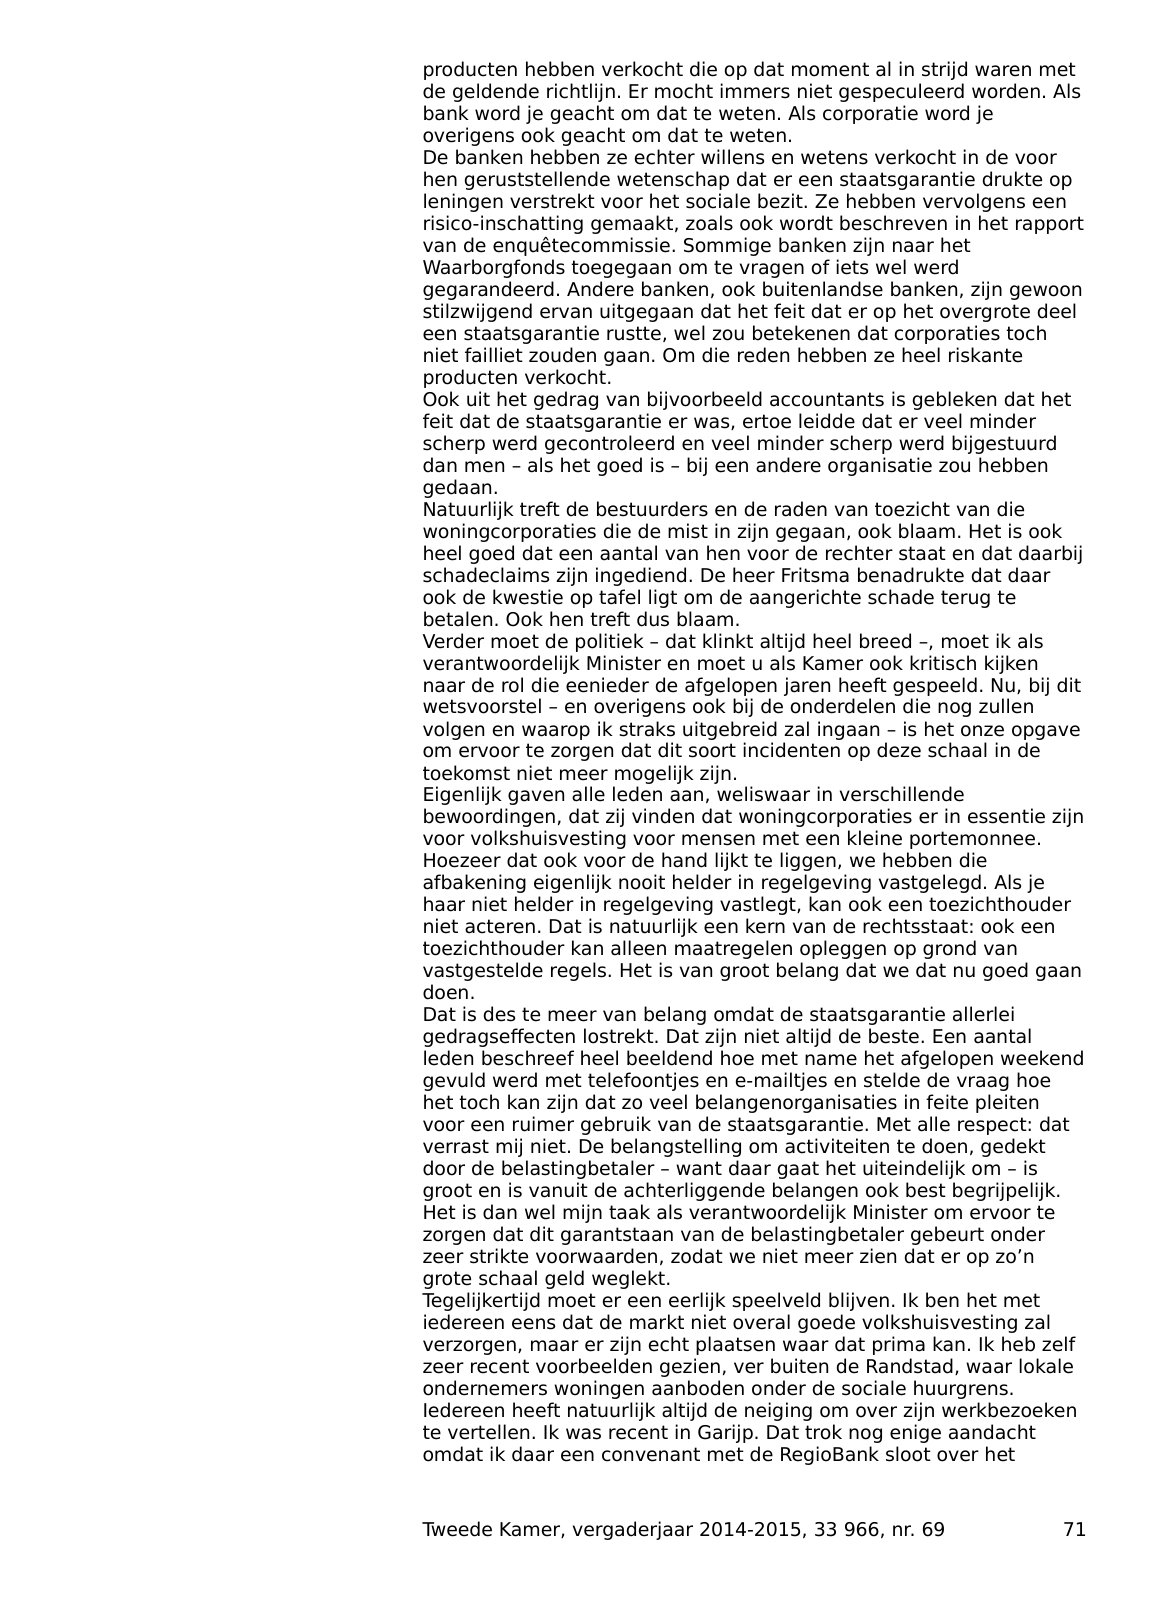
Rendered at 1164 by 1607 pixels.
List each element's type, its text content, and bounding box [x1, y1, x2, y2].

text Verder moet de politiek – dat klinkt altijd heel breed –, moet ik als verantwoordelijk Minister en moet u als Kamer ook kritisch kijken naar de rol die eenieder de afgelopen jaren heeft gespeeld. Nu, bij dit wetsvoorstel – en overigens ook bij de onderdelen die nog zullen volgen en waarop ik straks uitgebreid zal ingaan – is het onze opgave om ervoor te zorgen dat dit soort incidenten op deze schaal in de toekomst niet meer mogelijk zijn. [422, 631, 1087, 784]
text Ook uit het gedrag van bijvoorbeeld accountants is gebleken dat het feit dat de staatsgarantie er was, ertoe leidde dat er veel minder scherp werd gecontroleerd en veel minder scherp werd bijgestuurd dan men – als het goed is – bij een andere organisatie zou hebben gedaan. [422, 389, 1087, 499]
text Natuurlijk treft de bestuurders en de raden van toezicht van die woningcorporaties die de mist in zijn gegaan, ook blaam. Het is ook heel goed dat een aantal van hen voor de rechter staat en dat daarbij schadeclaims zijn ingediend. De heer Fritsma benadrukte dat daar ook de kwestie op tafel ligt om de aangerichte schade terug te betalen. Ook hen treft dus blaam. [422, 499, 1087, 631]
text Tegelijkertijd moet er een eerlijk speelveld blijven. Ik ben het met iedereen eens dat de markt niet overal goede volkshuisvesting zal verzorgen, maar er zijn echt plaatsen waar dat prima kan. Ik heb zelf zeer recent voorbeelden gezien, ver buiten de Randstad, waar lokale ondernemers woningen aanboden onder de sociale huurgrens. Iedereen heeft natuurlijk altijd de neiging om over zijn werkbezoeken te vertellen. Ik was recent in Garijp. Dat trok nog enige aandacht omdat ik daar een convenant met de RegioBank sloot over het [422, 1290, 1087, 1466]
text Dat is des te meer van belang omdat de staatsgarantie allerlei gedragseffecten lostrekt. Dat zijn niet altijd de beste. Een aantal leden beschreef heel beeldend hoe met name het afgelopen weekend gevuld werd met telefoontjes en e-mailtjes en stelde de vraag hoe het toch kan zijn dat zo veel belangenorganisaties in feite pleiten voor een ruimer gebruik van de staatsgarantie. Met alle respect: dat verrast mij niet. De belangstelling om activiteiten te doen, gedekt door de belastingbetaler – want daar gaat het uiteindelijk om – is groot en is vanuit de achterliggende belangen ook best begrijpelijk. Het is dan wel mijn taak als verantwoordelijk Minister om ervoor te zorgen dat dit garantstaan van de belastingbetaler gebeurt onder zeer strikte voorwaarden, zodat we niet meer zien dat er op zo’n grote schaal geld weglekt. [422, 1004, 1087, 1290]
text De banken hebben ze echter willens en wetens verkocht in de voor hen geruststellende wetenschap dat er een staatsgarantie drukte op leningen verstrekt voor het sociale bezit. Ze hebben vervolgens een risico-inschatting gemaakt, zoals ook wordt beschreven in het rapport van de enquêtecommissie. Sommige banken zijn naar het Waarborgfonds toegegaan om te vragen of iets wel werd gegarandeerd. Andere banken, ook buitenlandse banken, zijn gewoon stilzwijgend ervan uitgegaan dat het feit dat er op het overgrote deel een staatsgarantie rustte, wel zou betekenen dat corporaties toch niet failliet zouden gaan. Om die reden hebben ze heel riskante producten verkocht. [422, 147, 1087, 389]
text producten hebben verkocht die op dat moment al in strijd waren met de geldende richtlijn. Er mocht immers niet gespeculeerd worden. Als bank word je geacht om dat te weten. Als corporatie word je overigens ook geacht om dat te weten. [422, 59, 1087, 147]
text Eigenlijk gaven alle leden aan, weliswaar in verschillende bewoordingen, dat zij vinden dat woningcorporaties er in essentie zijn voor volkshuisvesting voor mensen met een kleine portemonnee. Hoezeer dat ook voor de hand lijkt te liggen, we hebben die afbakening eigenlijk nooit helder in regelgeving vastgelegd. Als je haar niet helder in regelgeving vastlegt, kan ook een toezichthouder niet acteren. Dat is natuurlijk een kern van de rechtsstaat: ook een toezichthouder kan alleen maatregelen opleggen op grond van vastgestelde regels. Het is van groot belang dat we dat nu goed gaan doen. [422, 784, 1087, 1004]
